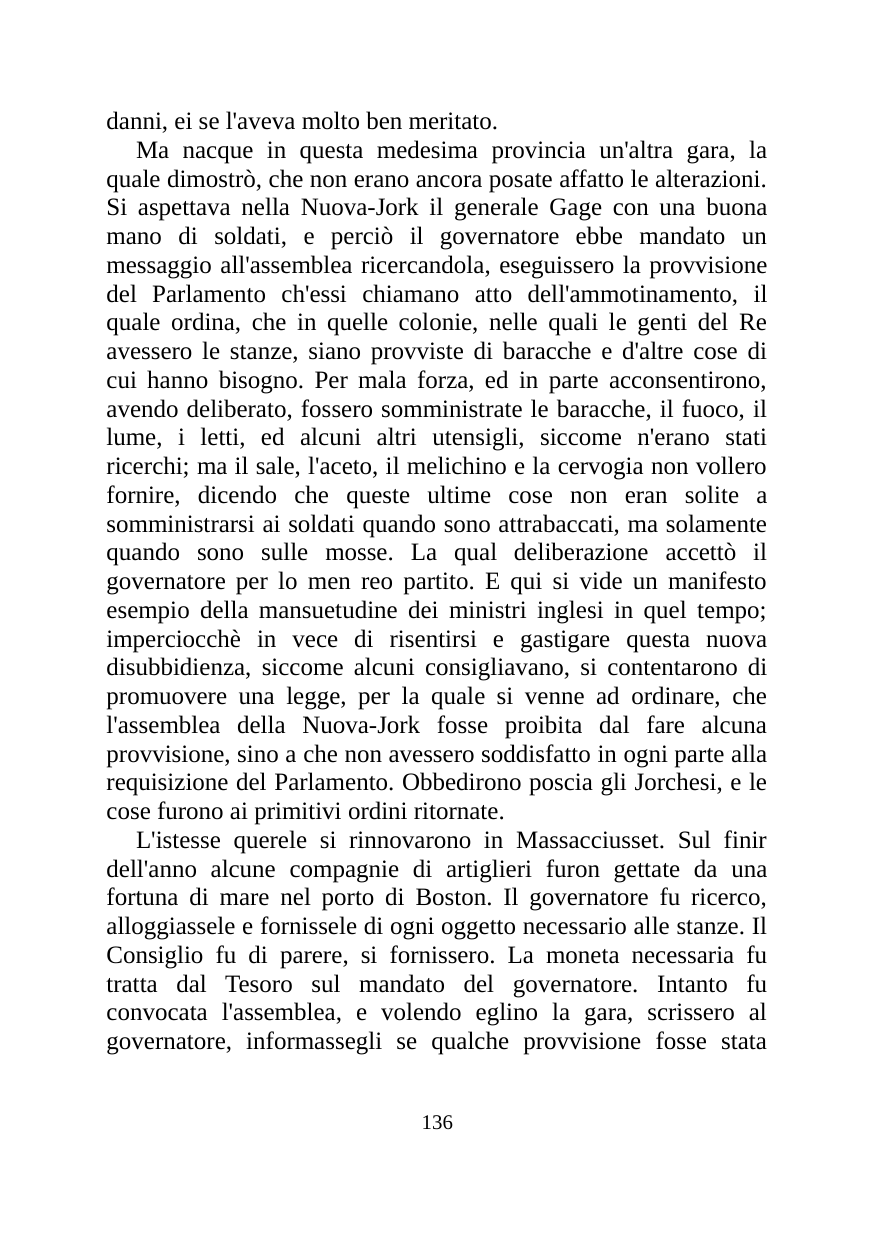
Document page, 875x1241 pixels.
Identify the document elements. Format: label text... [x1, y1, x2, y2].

text L'istesse querele si rinnovarono in Massacciusset. Sul finir dell'anno alcune compagnie di artiglieri furon gettate da una fortuna di mare nel porto di Boston. Il governatore fu ricerco, alloggiassele e fornissele di ogni oggetto necessario alle stanze. Il Consiglio fu di parere, si fornissero. La moneta necessaria fu tratta dal Tesoro sul mandato del governatore. Intanto fu convocata l'assemblea, e volendo eglino la gara, scrissero al governatore, informassegli se qualche provvisione fosse stata [106, 825, 768, 1055]
text Ma nacque in questa medesima provincia un'altra gara, la quale dimostrò, che non erano ancora posate affatto le alterazioni. Si aspettava nella Nuova-Jork il generale Gage con una buona mano di soldati, e perciò il governatore ebbe mandato un messaggio all'assemblea ricercandola, eseguissero la provvisione del Parlamento ch'essi chiamano atto dell'ammotinamento, il quale ordina, che in quelle colonie, nelle quali le genti del Re avessero le stanze, siano provviste di baracche e d'altre cose di cui hanno bisogno. Per mala forza, ed in parte acconsentirono, avendo deliberato, fossero somministrate le baracche, il fuoco, il lume, i letti, ed alcuni altri utensigli, siccome n'erano stati ricerchi; ma il sale, l'aceto, il melichino e la cervogia non vollero fornire, dicendo che queste ultime cose non eran solite a somministrarsi ai soldati quando sono attrabaccati, ma solamente quando sono sulle mosse. La qual deliberazione accettò il governatore per lo men reo partito. E qui si vide un manifesto esempio della mansuetudine dei ministri inglesi in quel tempo; imperciocchè in vece di risentirsi e gastigare questa nuova disubbidienza, siccome alcuni consigliavano, si contentarono di promuovere una legge, per la quale si venne ad ordinare, che l'assemblea della Nuova-Jork fosse proibita dal fare alcuna provvisione, sino a che non avessero soddisfatto in ogni parte alla requisizione del Parlamento. Obbedirono poscia gli Jorchesi, e le cose furono ai primitivi ordini ritornate. [106, 135, 768, 825]
text danni, ei se l'aveva molto ben meritato. [106, 106, 768, 135]
